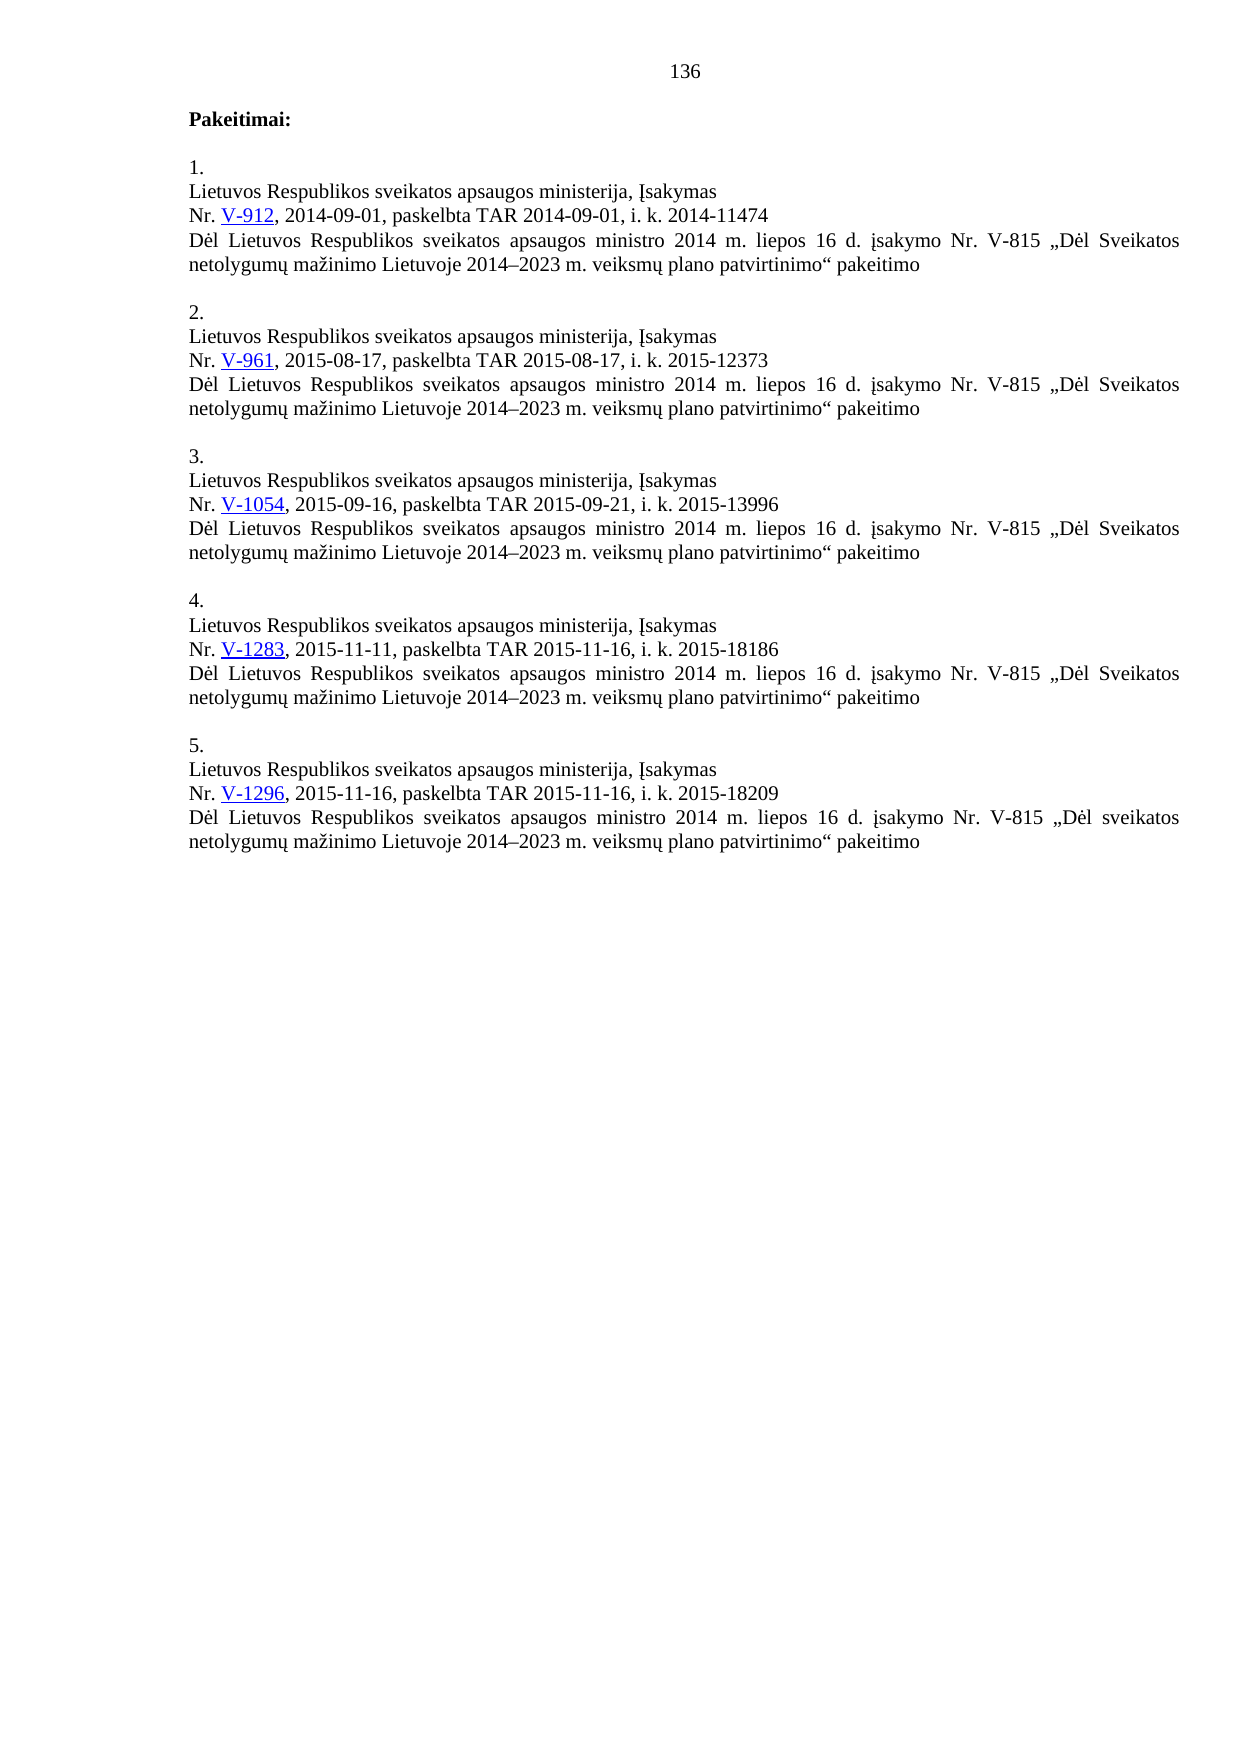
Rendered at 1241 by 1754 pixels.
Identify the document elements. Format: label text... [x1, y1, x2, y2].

text Dėl Lietuvos Respublikos sveikatos apsaugos ministro 2014 m. liepos 16 d. įsakymo Nr. V-815 „Dėl sveikatos netolygumų mažinimo Lietuvoje 2014–2023 m. veiksmų plano patvirtinimo“ pakeitimo [188, 805, 1181, 853]
text Nr. V-912, 2014-09-01, paskelbta TAR 2014-09-01, i. k. 2014-11474 [188, 203, 1181, 227]
text Lietuvos Respublikos sveikatos apsaugos ministerija, Įsakymas [188, 612, 1181, 637]
text Lietuvos Respublikos sveikatos apsaugos ministerija, Įsakymas [188, 179, 1181, 203]
text Pakeitimai: [188, 107, 1181, 131]
text Lietuvos Respublikos sveikatos apsaugos ministerija, Įsakymas [188, 324, 1181, 348]
text Nr. V-1054, 2015-09-16, paskelbta TAR 2015-09-21, i. k. 2015-13996 [188, 492, 1181, 516]
text Nr. V-1283, 2015-11-11, paskelbta TAR 2015-11-16, i. k. 2015-18186 [188, 637, 1181, 661]
text Dėl Lietuvos Respublikos sveikatos apsaugos ministro 2014 m. liepos 16 d. įsakymo Nr. V-815 „Dėl Sveikatos netolygumų mažinimo Lietuvoje 2014–2023 m. veiksmų plano patvirtinimo“ pakeitimo [188, 227, 1181, 276]
text Lietuvos Respublikos sveikatos apsaugos ministerija, Įsakymas [188, 757, 1181, 781]
text Dėl Lietuvos Respublikos sveikatos apsaugos ministro 2014 m. liepos 16 d. įsakymo Nr. V-815 „Dėl Sveikatos netolygumų mažinimo Lietuvoje 2014–2023 m. veiksmų plano patvirtinimo“ pakeitimo [188, 661, 1181, 709]
text 5. [188, 733, 1181, 757]
text 3. [188, 444, 1181, 468]
text 2. [188, 300, 1181, 324]
text 4. [188, 588, 1181, 612]
text Dėl Lietuvos Respublikos sveikatos apsaugos ministro 2014 m. liepos 16 d. įsakymo Nr. V-815 „Dėl Sveikatos netolygumų mažinimo Lietuvoje 2014–2023 m. veiksmų plano patvirtinimo“ pakeitimo [188, 372, 1181, 420]
text Nr. V-961, 2015-08-17, paskelbta TAR 2015-08-17, i. k. 2015-12373 [188, 348, 1181, 372]
text Nr. V-1296, 2015-11-16, paskelbta TAR 2015-11-16, i. k. 2015-18209 [188, 781, 1181, 805]
text 1. [188, 155, 1181, 179]
text Lietuvos Respublikos sveikatos apsaugos ministerija, Įsakymas [188, 468, 1181, 492]
text Dėl Lietuvos Respublikos sveikatos apsaugos ministro 2014 m. liepos 16 d. įsakymo Nr. V-815 „Dėl Sveikatos netolygumų mažinimo Lietuvoje 2014–2023 m. veiksmų plano patvirtinimo“ pakeitimo [188, 516, 1181, 564]
